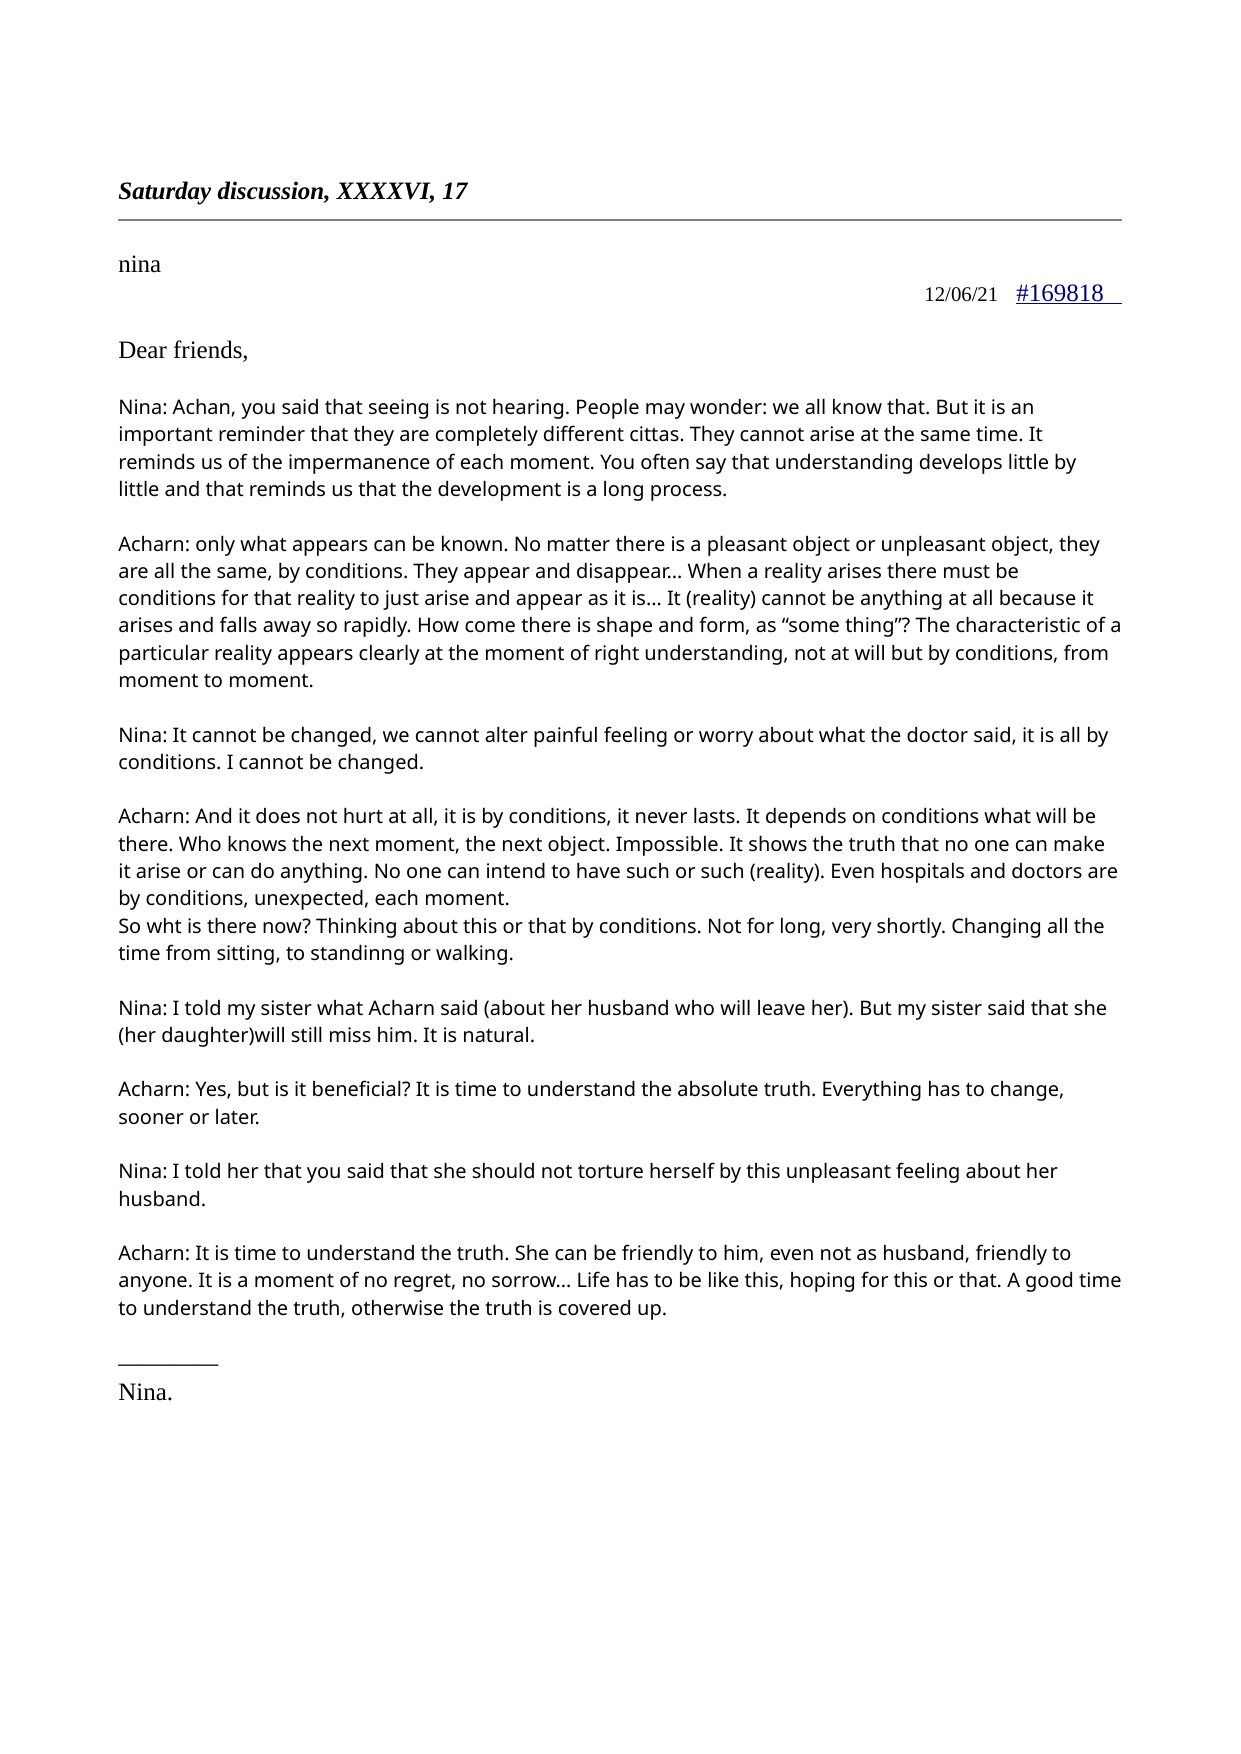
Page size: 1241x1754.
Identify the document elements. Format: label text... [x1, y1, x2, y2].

subtitle Saturday discussion, XXXXVI, 17 [118, 176, 1122, 205]
table_header nina 12/06/21 #169818 Dear friends, Nina: Achan, you said that seeing is not hearing. People may wonder: we all know that. But it is an important reminder that they are completely different cittas. They cannot arise at the same time. It reminds us of the impermanence of each moment. You often say that understanding develops little by little and that reminds us that the development is a long process. Acharn: only what appears can be known. No matter there is a pleasant object or unpleasant object, they are all the same, by conditions. They appear and disappear… When a reality arises there must be conditions for that reality to just arise and appear as it is… It (reality) cannot be anything at all because it arises and falls away so rapidly. How come there is shape and form, as “some thing”? The characteristic of a particular reality appears clearly at the moment of right understanding, not at will but by conditions, from moment to moment. Nina: It cannot be changed, we cannot alter painful feeling or worry about what the doctor said, it is all by conditions. I cannot be changed. Acharn: And it does not hurt at all, it is by conditions, it never lasts. It depends on conditions what will be there. Who knows the next moment, the next object. Impossible. It shows the truth that no one can make it arise or can do anything. No one can intend to have such or such (reality). Even hospitals and doctors are by conditions, unexpected, each moment. So wht is there now? Thinking about this or that by conditions. Not for long, very shortly. Changing all the time from sitting, to standinng or walking. Nina: I told my sister what Acharn said (about her husband who will leave her). But my sister said that she (her daughter)will still miss him. It is natural. Acharn: Yes, but is it beneficial? It is time to understand the absolute truth. Everything has to change, sooner or later. Nina: I told her that you said that she should not torture herself by this unpleasant feeling about her husband. Acharn: It is time to understand the truth. She can be friendly to him, even not as husband, friendly to anyone. It is a moment of no regret, no sorrow… Life has to be like this, hoping for this or that. A good time to understand the truth, otherwise the truth is covered up. ———— Nina. [118, 221, 1122, 1406]
